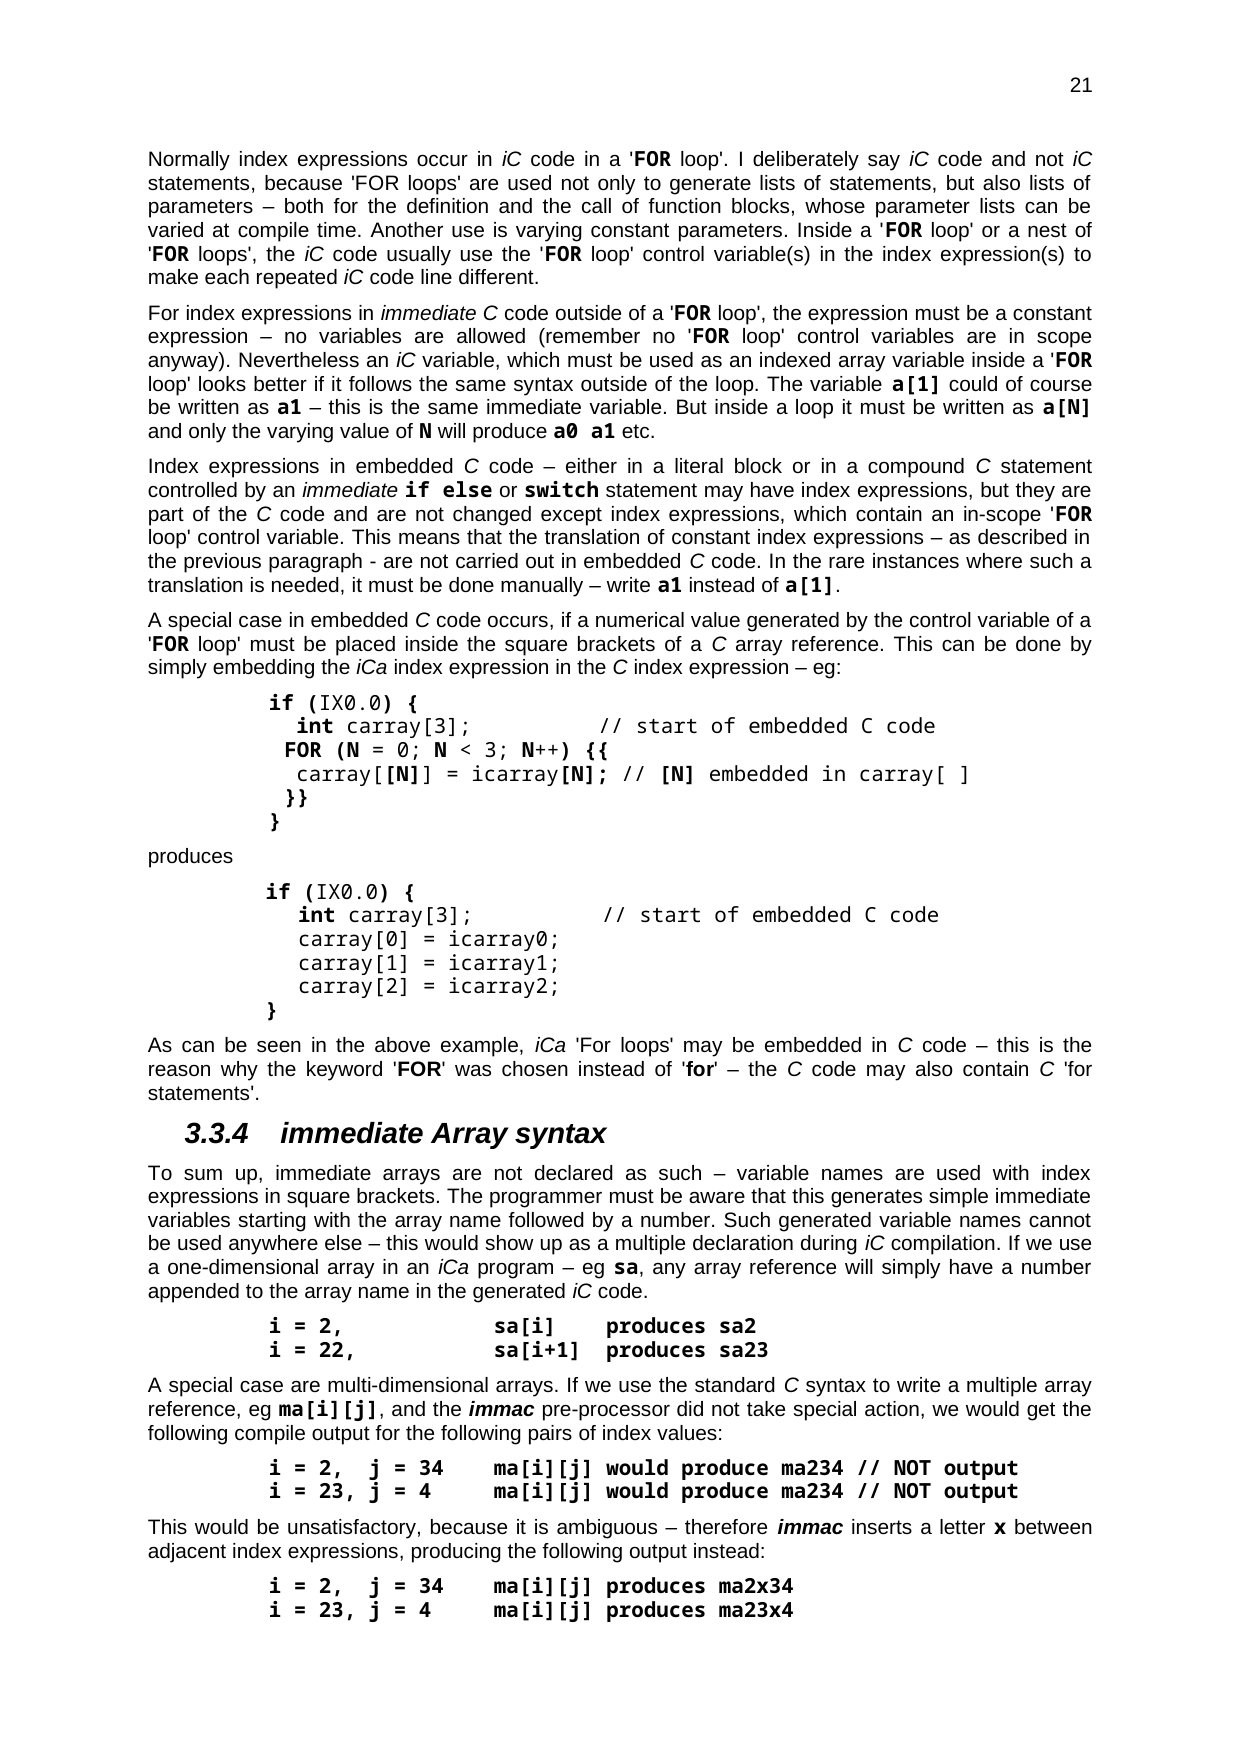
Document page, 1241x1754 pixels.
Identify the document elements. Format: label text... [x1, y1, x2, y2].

text Index expressions in embedded C code – either in a literal block or in a compound C statement controlled by an immediate if else or switch statement may have index expressions, but they are part of the C code and are not changed except index expressions, which contain an in-scope 'FOR loop' control variable. This means that the translation of constant index expressions – as described in the previous paragraph - are not carried out in embedded C code. In the rare instances where such a translation is needed, it must be done manually – write a1 instead of a[1]. [148, 455, 1092, 597]
text i = 2, sa[i] produces sa2 i = 22, sa[i+1] produces sa23 [268, 1315, 1092, 1362]
text As can be seen in the above example, iCa 'For loops' may be embedded in C code – this is the reason why the keyword 'FOR' was chosen instead of 'for' – the C code may also contain C 'for statements'. [148, 1034, 1092, 1105]
text Normally index expressions occur in iC code in a 'FOR loop'. I deliberately say iC code and not iC statements, because 'FOR loops' are used not only to generate lists of statements, but also lists of parameters – both for the definition and the call of function blocks, whose parameter lists can be varied at compile time. Another use is varying constant parameters. Inside a 'FOR loop' or a nest of 'FOR loops', the iC code usually use the 'FOR loop' control variable(s) in the index expression(s) to make each repeated iC code line different. [148, 148, 1092, 289]
text produces [148, 845, 1092, 869]
subtitle immediate Array syntax [184, 1117, 1092, 1149]
text A special case in embedded C code occurs, if a numerical value generated by the control variable of a 'FOR loop' must be placed inside the square brackets of a C array reference. This can be done by simply embedding the iCa index expression in the C index expression – eg: [148, 609, 1092, 679]
text For index expressions in immediate C code outside of a 'FOR loop', the expression must be a constant expression – no variables are allowed (remember no 'FOR loop' control variables are in scope anyway). Nevertheless an iC variable, which must be used as an indexed array variable inside a 'FOR loop' looks better if it follows the same syntax outside of the loop. The variable a[1] could of course be written as a1 – this is the same immediate variable. But inside a loop it must be written as a[N] and only the varying value of N will produce a0 a1 etc. [148, 301, 1092, 443]
text if (IX0.0) { int carray[3]; // start of embedded C code carray[0] = icarray0; carray[1] = icarray1; carray[2] = icarray2; } [265, 880, 1092, 1022]
text i = 2, j = 34 ma[i][j] produces ma2x34 i = 23, j = 4 ma[i][j] produces ma23x4 [268, 1574, 1092, 1622]
text To sum up, immediate arrays are not declared as such – variable names are used with index expressions in square brackets. The programmer must be aware that this generates simple immediate variables starting with the array name followed by a number. Such generated variable names cannot be used anywhere else – this would show up as a multiple declaration during iC compilation. If we use a one-dimensional array in an iCa program – eg sa, any array reference will simply have a number appended to the array name in the generated iC code. [148, 1161, 1092, 1303]
text i = 2, j = 34 ma[i][j] would produce ma234 // NOT output i = 23, j = 4 ma[i][j] would produce ma234 // NOT output [268, 1456, 1092, 1504]
text A special case are multi-dimensional arrays. If we use the standard C syntax to write a multiple array reference, eg ma[i][j], and the immac pre-processor did not take special action, we would get the following compile output for the following pairs of index values: [148, 1374, 1092, 1445]
text if (IX0.0) { int carray[3]; // start of embedded C code FOR (N = 0; N < 3; N++) {{ carray[[N]] = icarray[N]; // [N] embedded in carray[ ] }} } [268, 691, 1092, 833]
text This would be unsatisfactory, because it is ambiguous – therefore immac inserts a letter x between adjacent index expressions, producing the following output instead: [148, 1516, 1092, 1563]
